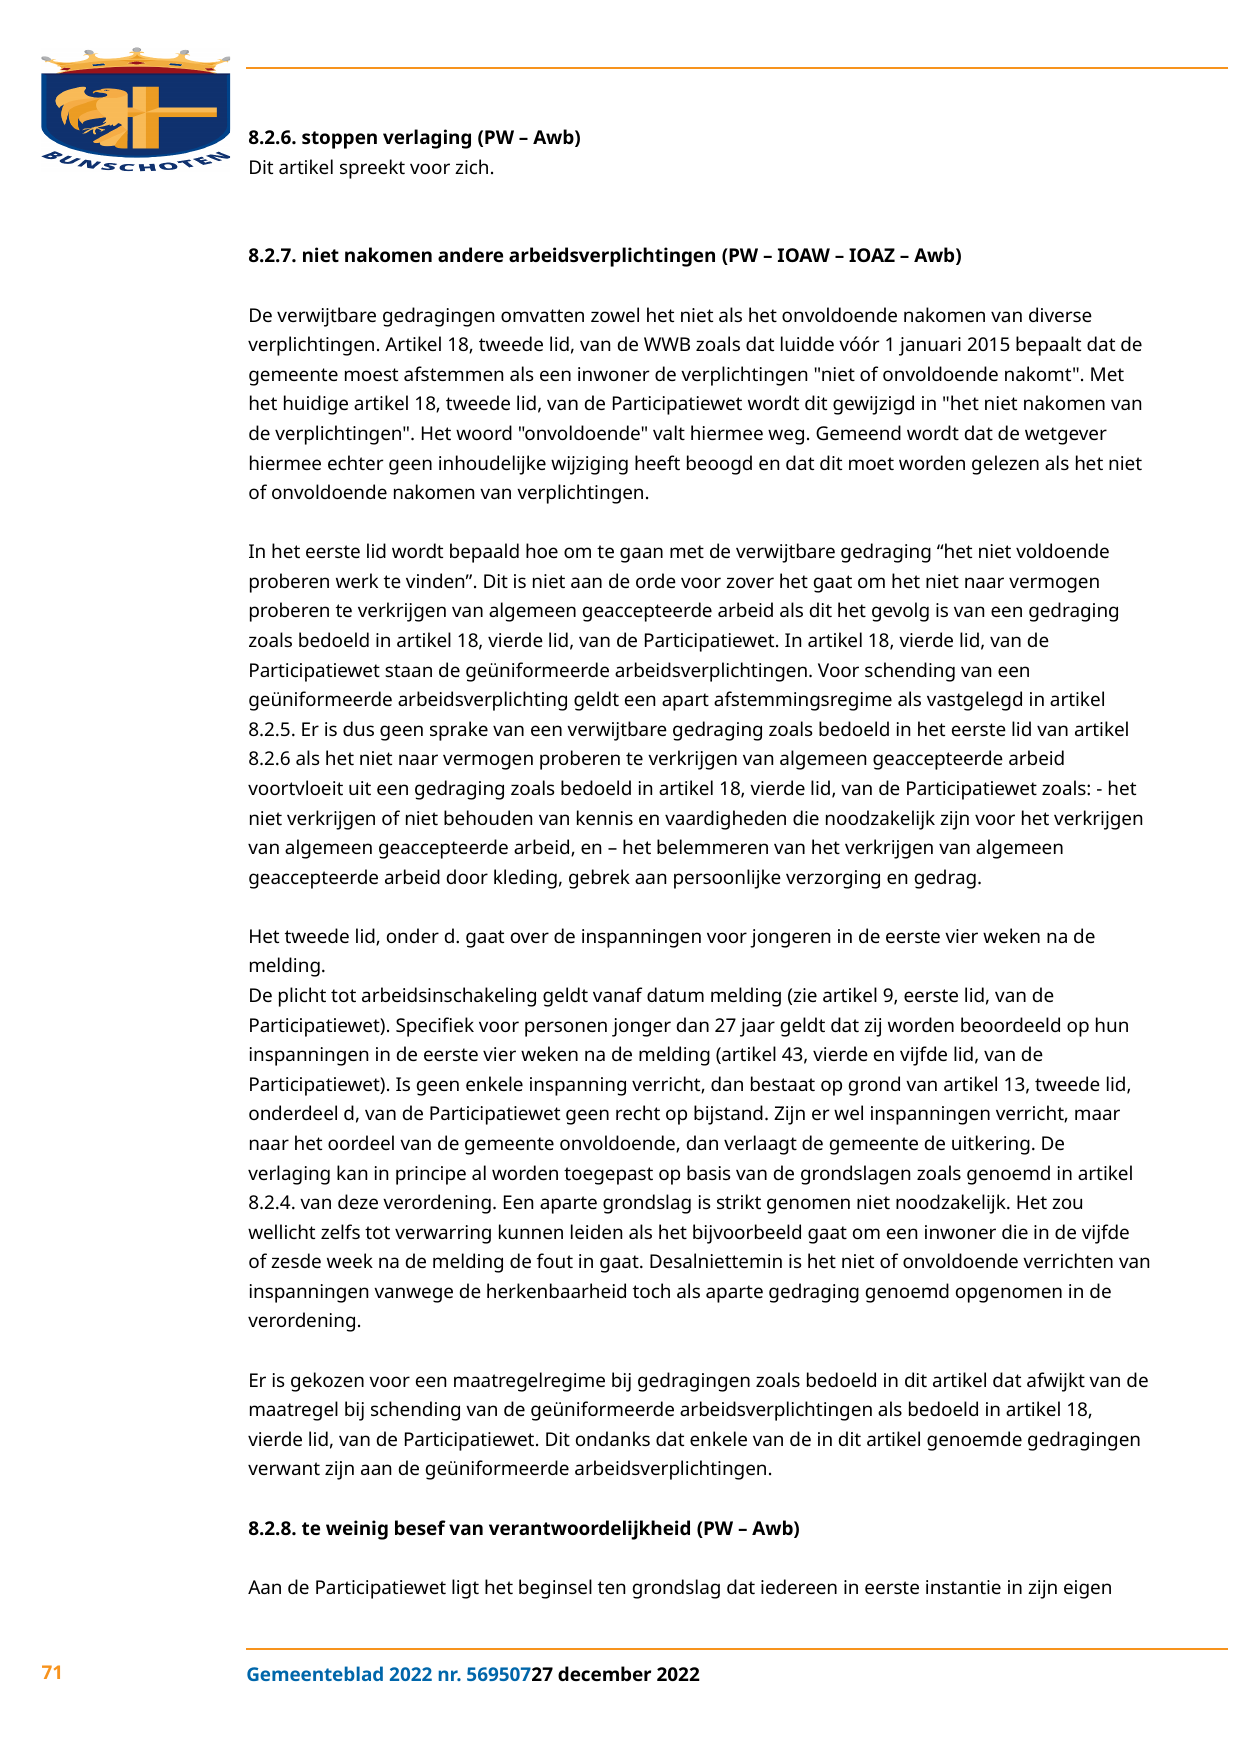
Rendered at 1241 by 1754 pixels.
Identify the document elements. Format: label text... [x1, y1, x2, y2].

text De plicht tot arbeidsinschakeling geldt vanaf datum melding (zie artikel 9, eerste lid, van de Participatiewet). Specifiek voor personen jonger dan 27 jaar geldt dat zij worden beoordeeld op hun inspanningen in de eerste vier weken na de melding (artikel 43, vierde en vijfde lid, van de Participatiewet). Is geen enkele inspanning verricht, dan bestaat op grond van artikel 13, tweede lid, onderdeel d, van de Participatiewet geen recht op bijstand. Zijn er wel inspanningen verricht, maar naar het oordeel van de gemeente onvoldoende, dan verlaagt de gemeente de uitkering. De verlaging kan in principe al worden toegepast op basis van de grondslagen zoals genoemd in artikel 8.2.4. van deze verordening. Een aparte grondslag is strikt genomen niet noodzakelijk. Het zou wellicht zelfs tot verwarring kunnen leiden als het bijvoorbeeld gaat om een inwoner die in de vijfde of zesde week na de melding de fout in gaat. Desalniettemin is het niet of onvoldoende verrichten van inspanningen vanwege de herkenbaarheid toch als aparte gedraging genoemd opgenomen in de verordening. [248, 982, 1152, 1333]
text 8.2.6. stoppen verlaging (PW – Awb) [248, 124, 1152, 150]
text In het eerste lid wordt bepaald hoe om te gaan met de verwijtbare gedraging “het niet voldoende proberen werk te vinden”. Dit is niet aan de orde voor zover het gaat om het niet naar vermogen proberen te verkrijgen van algemeen geaccepteerde arbeid als dit het gevolg is van een gedraging zoals bedoeld in artikel 18, vierde lid, van de Participatiewet. In artikel 18, vierde lid, van de Participatiewet staan de geüniformeerde arbeidsverplichtingen. Voor schending van een geüniformeerde arbeidsverplichting geldt een apart afstemmingsregime als vastgelegd in artikel 8.2.5. Er is dus geen sprake van een verwijtbare gedraging zoals bedoeld in het eerste lid van artikel 8.2.6 als het niet naar vermogen proberen te verkrijgen van algemeen geaccepteerde arbeid voortvloeit uit een gedraging zoals bedoeld in artikel 18, vierde lid, van de Participatiewet zoals: - het niet verkrijgen of niet behouden van kennis en vaardigheden die noodzakelijk zijn voor het verkrijgen van algemeen geaccepteerde arbeid, en – het belemmeren van het verkrijgen van algemeen geaccepteerde arbeid door kleding, gebrek aan persoonlijke verzorging en gedrag. [248, 538, 1152, 890]
text Aan de Participatiewet ligt het beginsel ten grondslag dat iedereen in eerste instantie in zijn eigen [248, 1574, 1152, 1600]
text Er is gekozen voor een maatregelregime bij gedragingen zoals bedoeld in dit artikel dat afwijkt van de maatregel bij schending van de geüniformeerde arbeidsverplichtingen als bedoeld in artikel 18, vierde lid, van de Participatiewet. Dit ondanks dat enkele van de in dit artikel genoemde gedragingen verwant zijn aan de geüniformeerde arbeidsverplichtingen. [248, 1367, 1152, 1481]
text De verwijtbare gedragingen omvatten zowel het niet als het onvoldoende nakomen van diverse verplichtingen. Artikel 18, tweede lid, van de WWB zoals dat luidde vóór 1 januari 2015 bepaalt dat de gemeente moest afstemmen als een inwoner de verplichtingen "niet of onvoldoende nakomt". Met het huidige artikel 18, tweede lid, van de Participatiewet wordt dit gewijzigd in "het niet nakomen van de verplichtingen". Het woord "onvoldoende" valt hiermee weg. Gemeend wordt dat de wetgever hiermee echter geen inhoudelijke wijziging heeft beoogd en dat dit moet worden gelezen als het niet of onvoldoende nakomen van verplichtingen. [248, 302, 1152, 505]
picture [41, 47, 231, 172]
text Dit artikel spreekt voor zich. [248, 154, 1152, 180]
text 8.2.7. niet nakomen andere arbeidsverplichtingen (PW – IOAW – IOAZ – Awb) [248, 243, 1152, 268]
text Het tweede lid, onder d. gaat over de inspanningen voor jongeren in de eerste vier weken na de melding. [248, 923, 1152, 978]
text 8.2.8. te weinig besef van verantwoordelijkheid (PW – Awb) [248, 1515, 1152, 1541]
